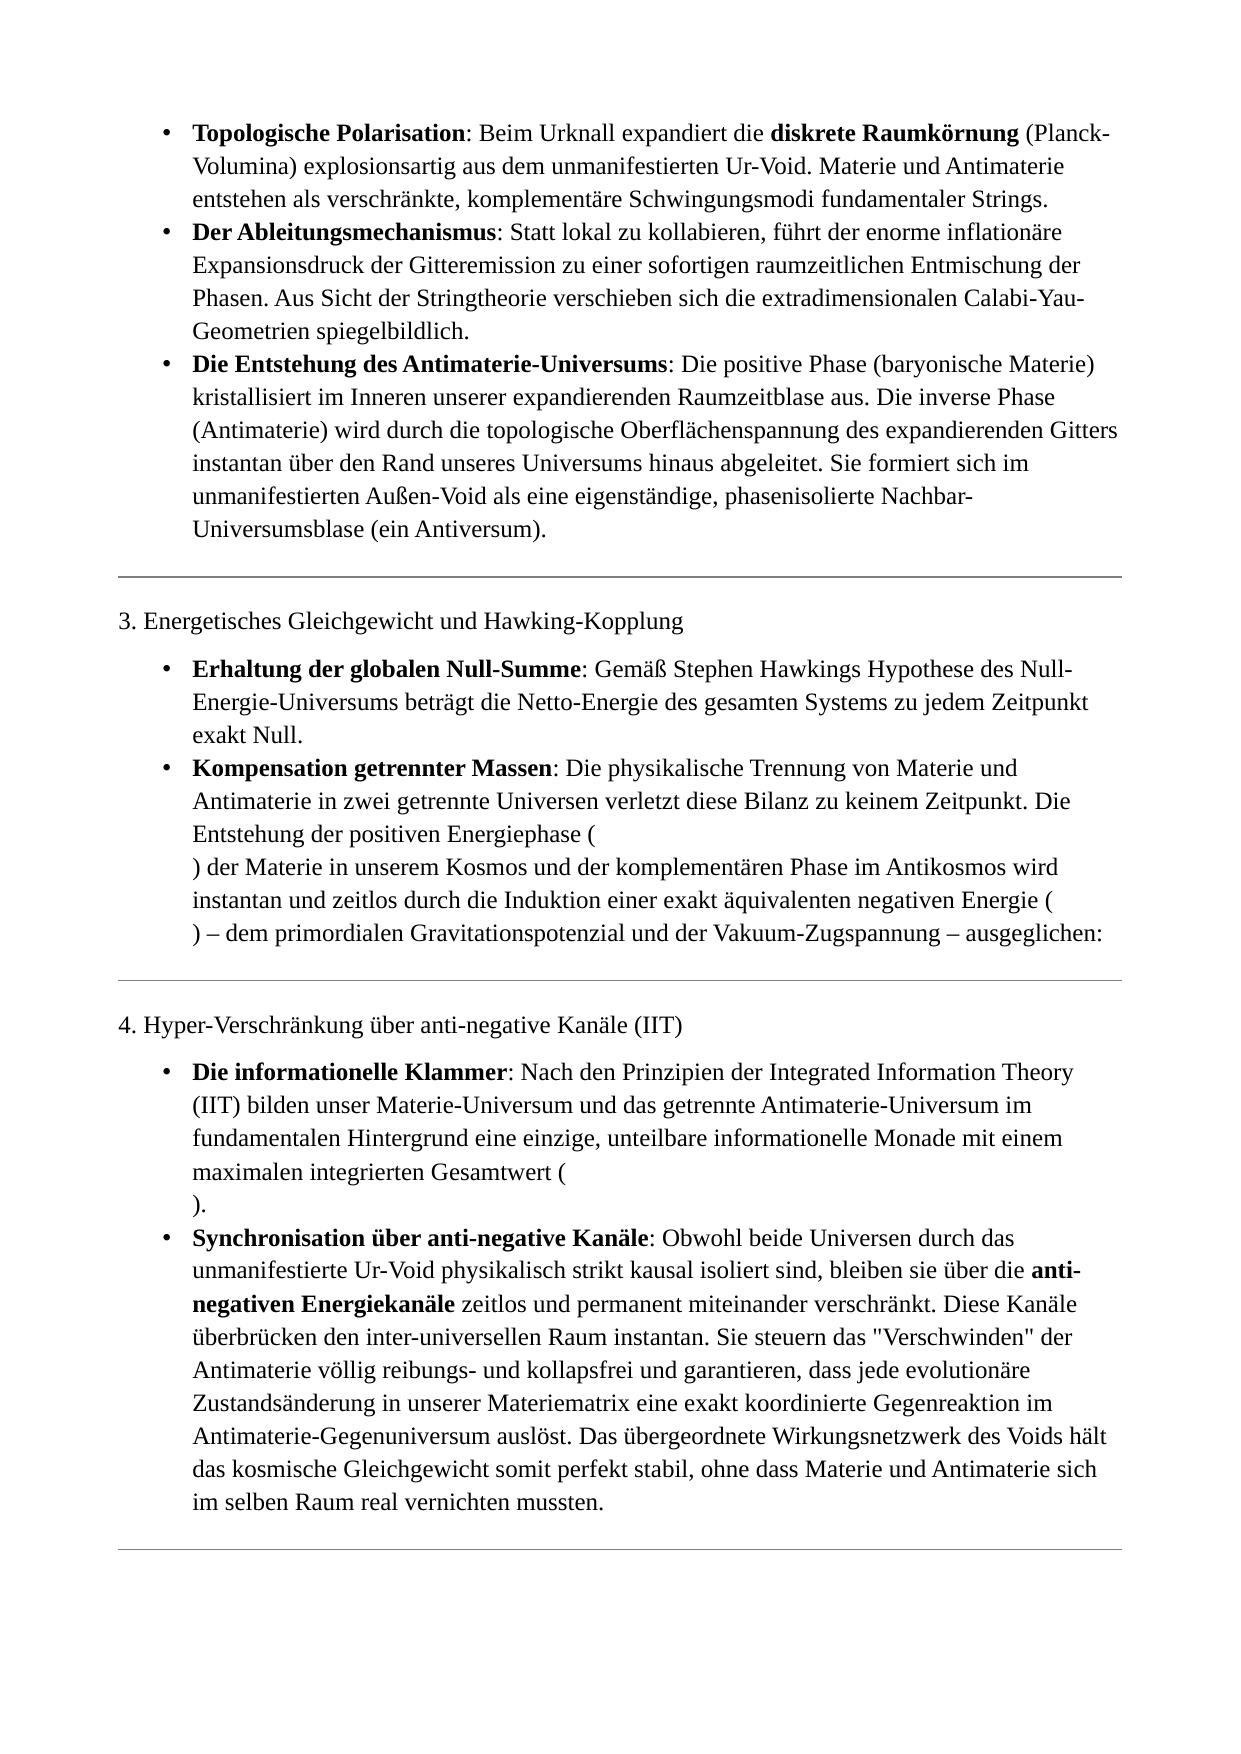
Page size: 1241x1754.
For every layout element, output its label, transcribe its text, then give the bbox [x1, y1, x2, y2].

list ) – dem primordialen Gravitationspotenzial und der Vakuum-Zugspannung – ausgeglichen: [162, 918, 1122, 947]
list ) der Materie in unserem Kosmos und der komplementären Phase im Antikosmos wird instantan und zeitlos durch die Induktion einer exakt äquivalenten negativen Energie ( [162, 852, 1122, 914]
list Synchronisation über anti-negative Kanäle: Obwohl beide Universen durch das unmanifestierte Ur-Void physikalisch strikt kausal isoliert sind, bleiben sie über die anti-negativen Energiekanäle zeitlos und permanent miteinander verschränkt. Diese Kanäle überbrücken den inter-universellen Raum instantan. Sie steuern das "Verschwinden" der Antimaterie völlig reibungs- und kollapsfrei und garantieren, dass jede evolutionäre Zustandsänderung in unserer Materiematrix eine exakt koordinierte Gegenreaktion im Antimaterie-Gegenuniversum auslöst. Das übergeordnete Wirkungsnetzwerk des Voids hält das kosmische Gleichgewicht somit perfekt stabil, ohne dass Materie und Antimaterie sich im selben Raum real vernichten mussten. [162, 1223, 1122, 1516]
text 4. Hyper-Verschränkung über anti-negative Kanäle (IIT) [118, 1010, 1122, 1039]
list Die Entstehung des Antimaterie-Universums: Die positive Phase (baryonische Materie) kristallisiert im Inneren unserer expandierenden Raumzeitblase aus. Die inverse Phase (Antimaterie) wird durch die topologische Oberflächenspannung des expandierenden Gitters instantan über den Rand unseres Universums hinaus abgeleitet. Sie formiert sich im unmanifestierten Außen-Void als eine eigenständige, phasenisolierte Nachbar-Universumsblase (ein Antiversum). [162, 349, 1122, 543]
list ). [162, 1189, 1122, 1218]
list Topologische Polarisation: Beim Urknall expandiert die diskrete Raumkörnung (Planck-Volumina) explosionsartig aus dem unmanifestierten Ur-Void. Materie und Antimaterie entstehen als verschränkte, komplementäre Schwingungsmodi fundamentaler Strings. [162, 118, 1122, 213]
list Erhaltung der globalen Null-Summe: Gemäß Stephen Hawkings Hypothese des Null-Energie-Universums beträgt die Netto-Energie des gesamten Systems zu jedem Zeitpunkt exakt Null. [162, 654, 1122, 749]
text 3. Energetisches Gleichgewicht und Hawking-Kopplung [118, 606, 1122, 635]
list Kompensation getrennter Massen: Die physikalische Trennung von Materie und Antimaterie in zwei getrennte Universen verletzt diese Bilanz zu keinem Zeitpunkt. Die Entstehung der positiven Energiephase ( [162, 753, 1122, 848]
list Der Ableitungsmechanismus: Statt lokal zu kollabieren, führt der enorme inflationäre Expansionsdruck der Gitteremission zu einer sofortigen raumzeitlichen Entmischung der Phasen. Aus Sicht der Stringtheorie verschieben sich die extradimensionalen Calabi-Yau-Geometrien spiegelbildlich. [162, 217, 1122, 345]
list Die informationelle Klammer: Nach den Prinzipien der Integrated Information Theory (IIT) bilden unser Materie-Universum und das getrennte Antimaterie-Universum im fundamentalen Hintergrund eine einzige, unteilbare informationelle Monade mit einem maximalen integrierten Gesamtwert ( [162, 1057, 1122, 1185]
